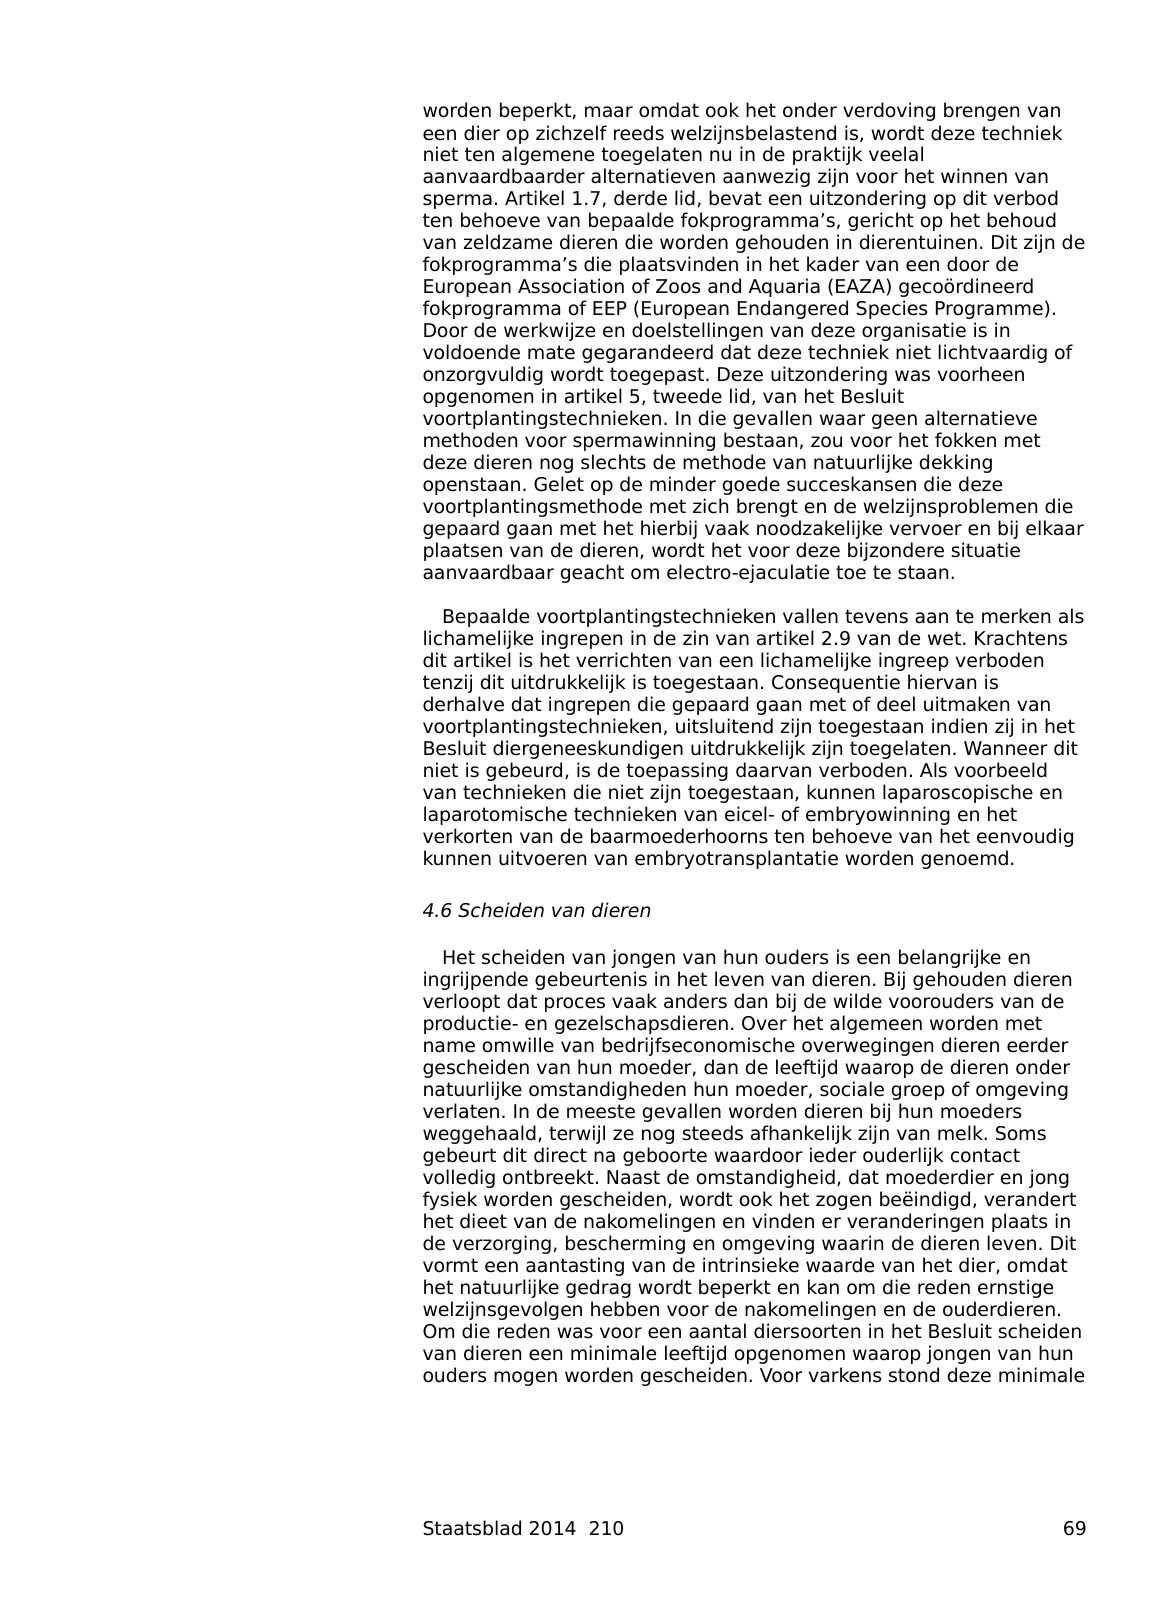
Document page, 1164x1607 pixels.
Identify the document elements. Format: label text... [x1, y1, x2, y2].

text Het scheiden van jongen van hun ouders is een belangrijke en ingrijpende gebeurtenis in het leven van dieren. Bij gehouden dieren verloopt dat proces vaak anders dan bij de wilde voorouders van de productie- en gezelschapsdieren. Over het algemeen worden met name omwille van bedrijfseconomische overwegingen dieren eerder gescheiden van hun moeder, dan de leeftijd waarop de dieren onder natuurlijke omstandigheden hun moeder, sociale groep of omgeving verlaten. In de meeste gevallen worden dieren bij hun moeders weggehaald, terwijl ze nog steeds afhankelijk zijn van melk. Soms gebeurt dit direct na geboorte waardoor ieder ouderlijk contact volledig ontbreekt. Naast de omstandigheid, dat moederdier en jong fysiek worden gescheiden, wordt ook het zogen beëindigd, verandert het dieet van de nakomelingen en vinden er veranderingen plaats in de verzorging, bescherming en omgeving waarin de dieren leven. Dit vormt een aantasting van de intrinsieke waarde van het dier, omdat het natuurlijke gedrag wordt beperkt en kan om die reden ernstige welzijnsgevolgen hebben voor de nakomelingen en de ouderdieren. Om die reden was voor een aantal diersoorten in het Besluit scheiden van dieren een minimale leeftijd opgenomen waarop jongen van hun ouders mogen worden gescheiden. Voor varkens stond deze minimale [422, 947, 1087, 1386]
text worden beperkt, maar omdat ook het onder verdoving brengen van een dier op zichzelf reeds welzijnsbelastend is, wordt deze techniek niet ten algemene toegelaten nu in de praktijk veelal aanvaardbaarder alternatieven aanwezig zijn voor het winnen van sperma. Artikel 1.7, derde lid, bevat een uitzondering op dit verbod ten behoeve van bepaalde fokprogramma’s, gericht op het behoud van zeldzame dieren die worden gehouden in dierentuinen. Dit zijn de fokprogramma’s die plaatsvinden in het kader van een door de European Association of Zoos and Aquaria (EAZA) gecoördineerd fokprogramma of EEP (European Endangered Species Programme). Door de werkwijze en doelstellingen van deze organisatie is in voldoende mate gegarandeerd dat deze techniek niet lichtvaardig of onzorgvuldig wordt toegepast. Deze uitzondering was voorheen opgenomen in artikel 5, tweede lid, van het Besluit voortplantingstechnieken. In die gevallen waar geen alternatieve methoden voor spermawinning bestaan, zou voor het fokken met deze dieren nog slechts de methode van natuurlijke dekking openstaan. Gelet op de minder goede succeskansen die deze voortplantingsmethode met zich brengt en de welzijnsproblemen die gepaard gaan met het hierbij vaak noodzakelijke vervoer en bij elkaar plaatsen van de dieren, wordt het voor deze bijzondere situatie aanvaardbaar geacht om electro-ejaculatie toe te staan. [422, 100, 1087, 584]
text Bepaalde voortplantingstechnieken vallen tevens aan te merken als lichamelijke ingrepen in de zin van artikel 2.9 van de wet. Krachtens dit artikel is het verrichten van een lichamelijke ingreep verboden tenzij dit uitdrukkelijk is toegestaan. Consequentie hiervan is derhalve dat ingrepen die gepaard gaan met of deel uitmaken van voortplantingstechnieken, uitsluitend zijn toegestaan indien zij in het Besluit diergeneeskundigen uitdrukkelijk zijn toegelaten. Wanneer dit niet is gebeurd, is de toepassing daarvan verboden. Als voorbeeld van technieken die niet zijn toegestaan, kunnen laparoscopische en laparotomische technieken van eicel- of embryowinning en het verkorten van de baarmoederhoorns ten behoeve van het eenvoudig kunnen uitvoeren van embryotransplantatie worden genoemd. [422, 606, 1087, 870]
subtitle 4.6 Scheiden van dieren [422, 900, 1087, 922]
